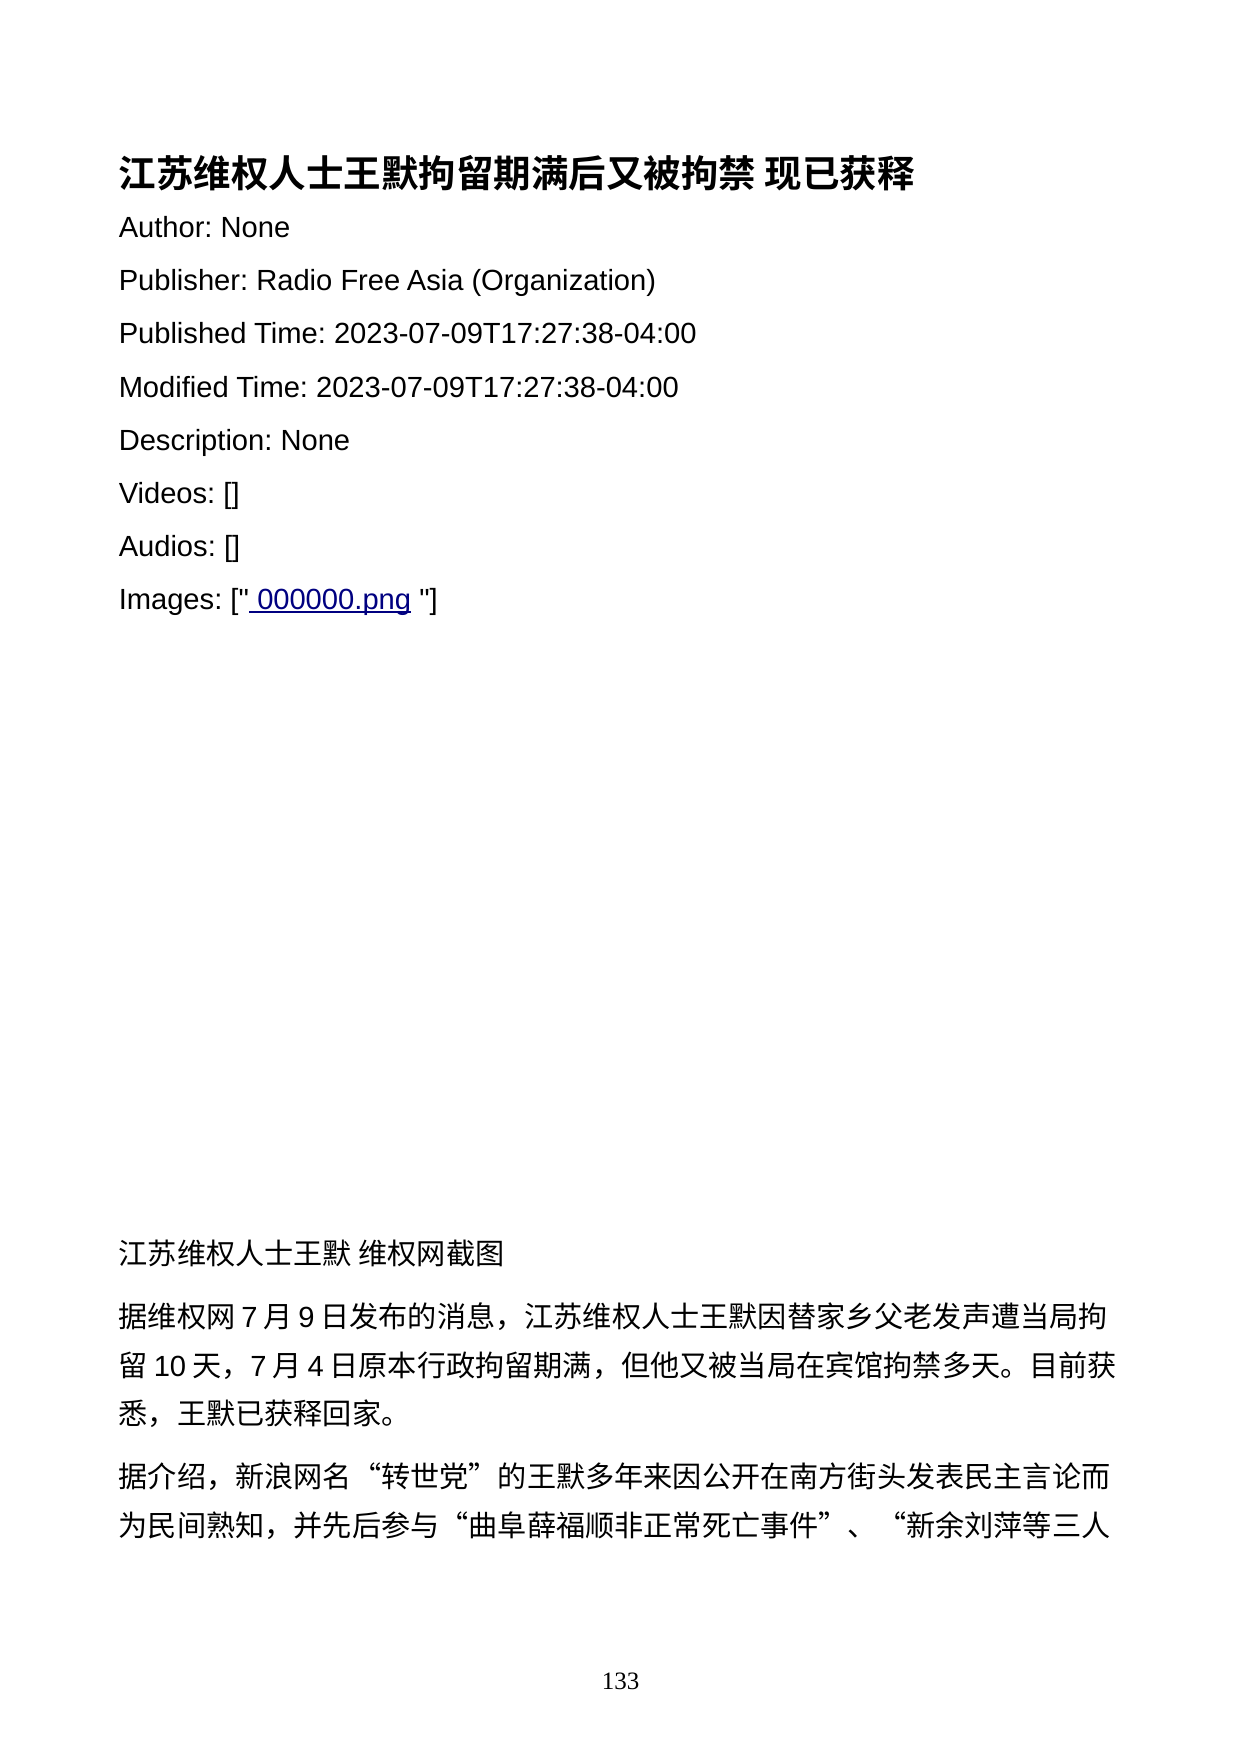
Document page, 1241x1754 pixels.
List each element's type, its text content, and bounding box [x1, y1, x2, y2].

subtitle 江苏维权人士王默拘留期满后又被拘禁 现已获释 [118, 143, 1122, 198]
text 江苏维权人士王默 维权网截图 [118, 635, 1122, 1273]
text Publisher: Radio Free Asia (Organization) [118, 263, 1122, 297]
text Videos: [] [118, 476, 1122, 509]
text Modified Time: 2023-07-09T17:27:38-04:00 [118, 370, 1122, 403]
text Audios: [] [118, 529, 1122, 563]
text 据介绍，新浪网名“转世党”的王默多年来因公开在南方街头发表民主言论而为民间熟知，并先后参与“曲阜薛福顺非正常死亡事件”、“新余刘萍等三人 [118, 1454, 1122, 1545]
text Author: None [118, 210, 1122, 244]
text Description: None [118, 423, 1122, 456]
text Images: [" 000000.png "] [118, 582, 1122, 616]
text 据维权网7月9日发布的消息，江苏维权人士王默因替家乡父老发声遭当局拘留10天，7月4日原本行政拘留期满，但他又被当局在宾馆拘禁多天。目前获悉，王默已获释回家。 [118, 1294, 1122, 1433]
text Published Time: 2023-07-09T17:27:38-04:00 [118, 317, 1122, 350]
